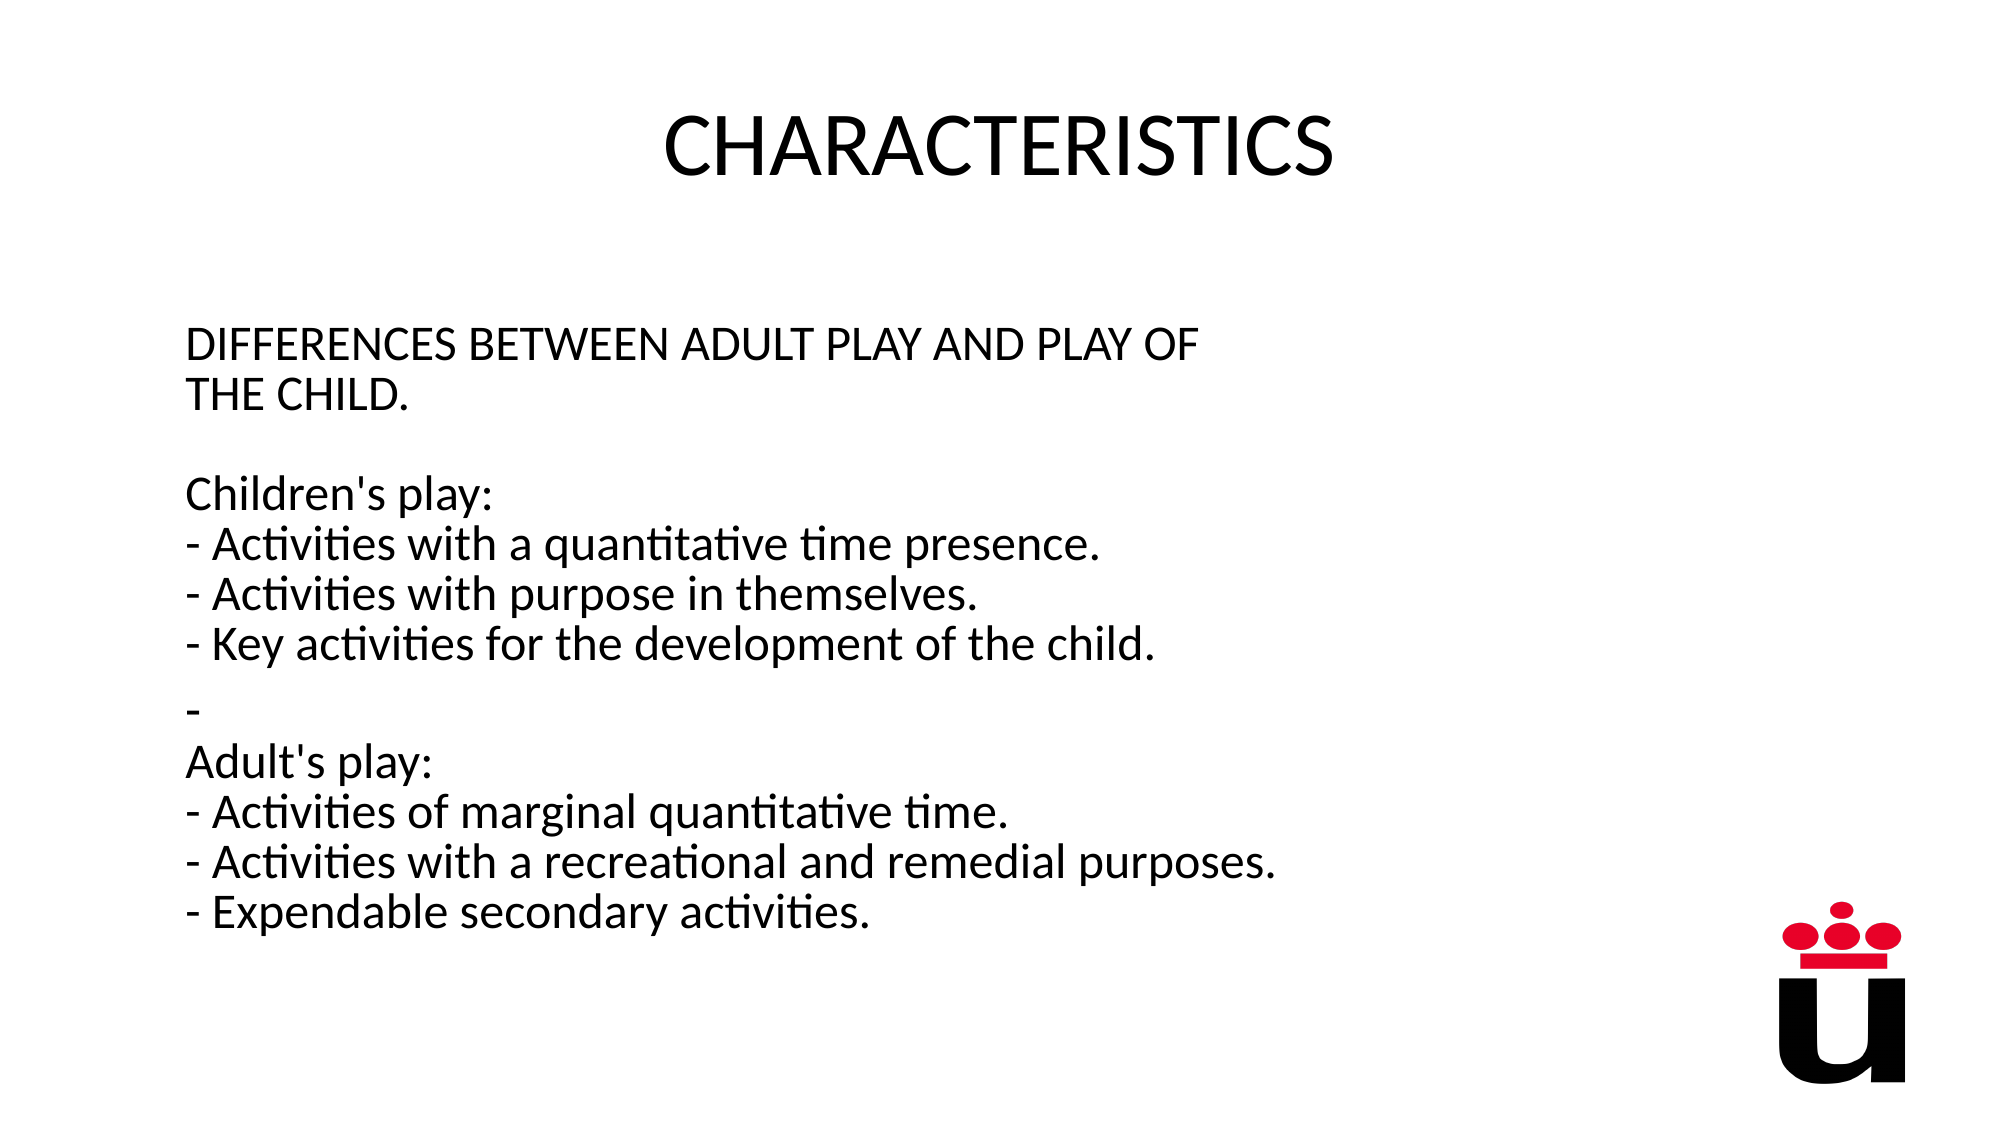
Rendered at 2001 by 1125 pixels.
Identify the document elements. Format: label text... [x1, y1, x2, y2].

text_box DIFFERENCES BETWEEN ADULT PLAY AND PLAY OF THE CHILD. Children's play: - Activities with a quantitative time presence. - Activities with purpose in themselves. - Key activities for the development of the child. Adult's play: - Activities of marginal quantitative time. - Activities with a recreational and remedial purposes. - Expendable secondary activities. [170, 315, 1900, 1058]
title CHARACTERISTICS [99, 45, 1900, 233]
picture [1646, 887, 2000, 1104]
